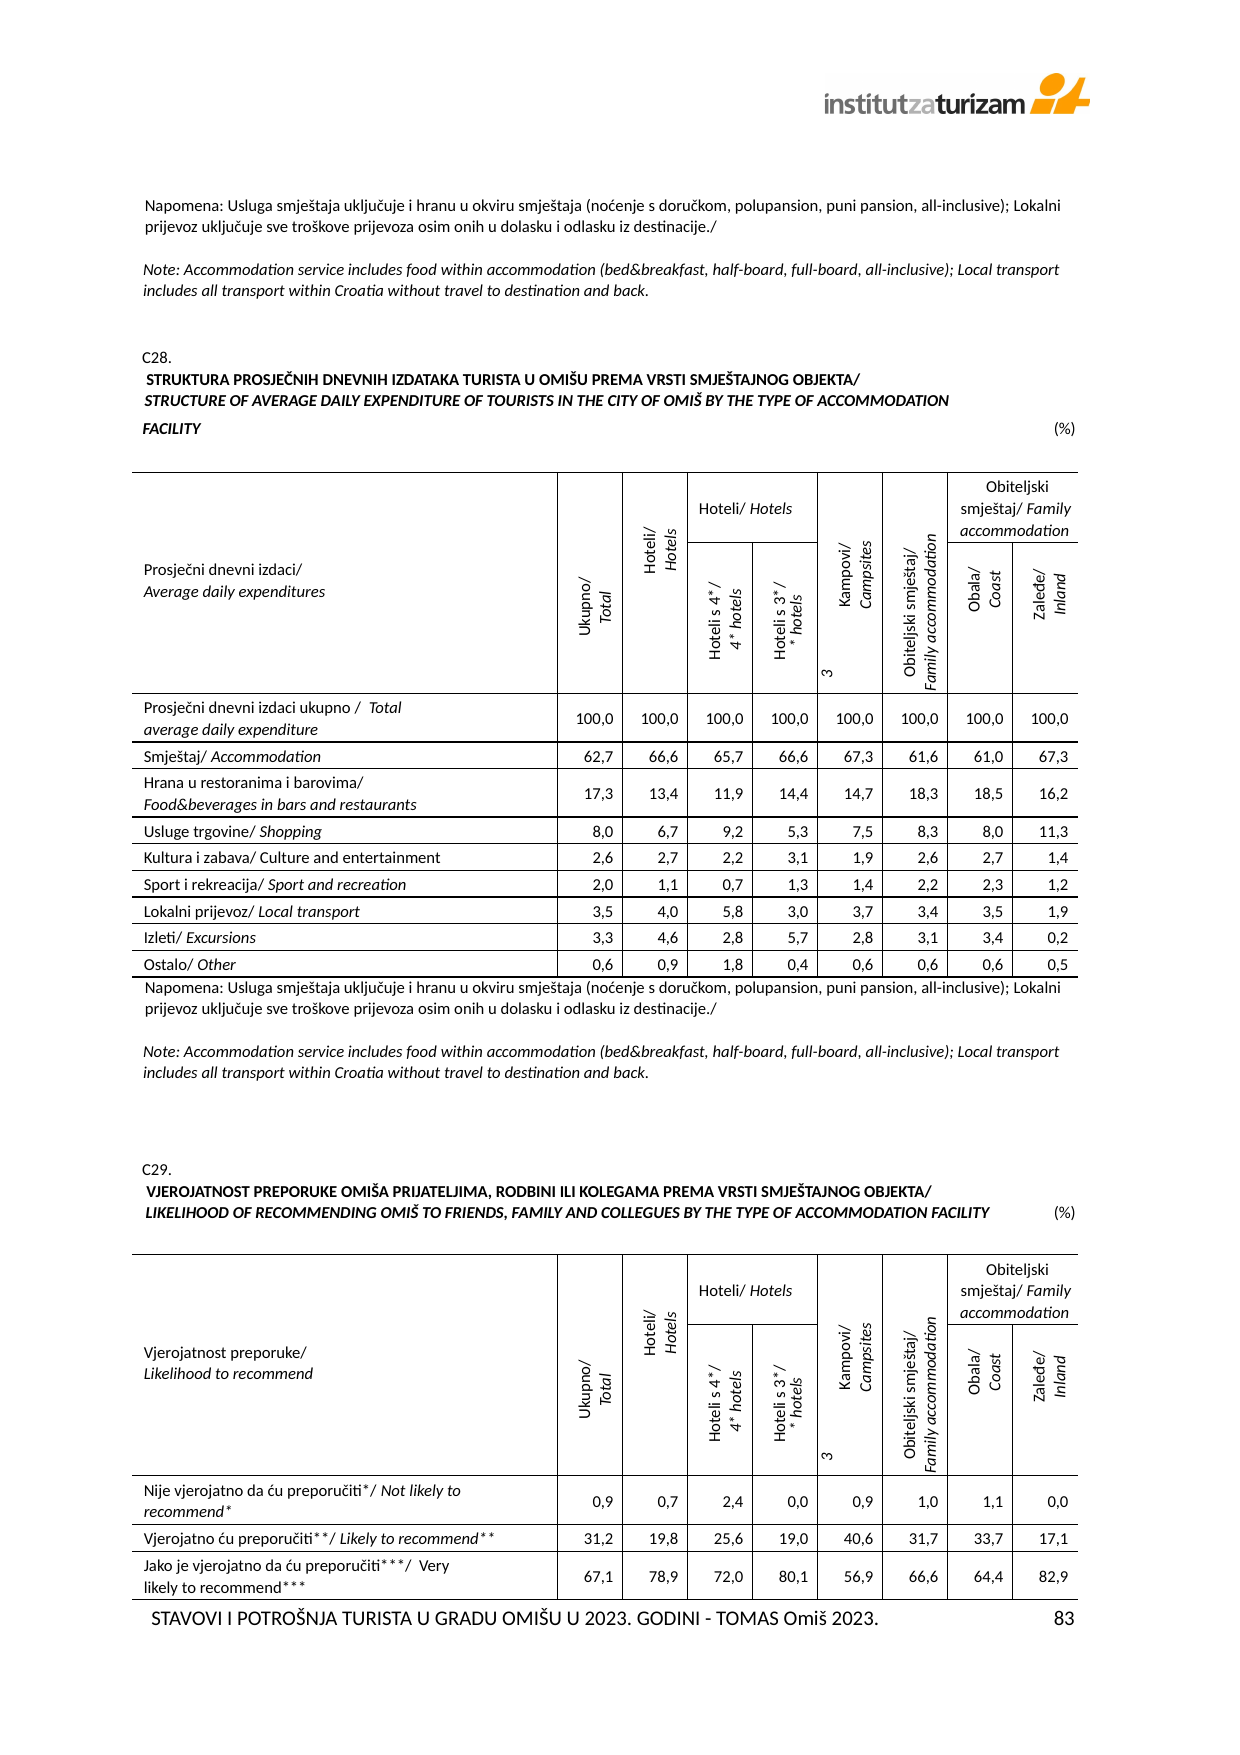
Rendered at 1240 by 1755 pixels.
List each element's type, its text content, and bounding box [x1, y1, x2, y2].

table_cell Usluge trgovine/ Shopping [132, 818, 557, 843]
table_cell 1,9 [1013, 898, 1077, 923]
table_header [623, 473, 687, 693]
table_header [883, 1255, 947, 1475]
table_cell 40,6 [818, 1525, 882, 1551]
table_cell 100,0 [558, 694, 622, 741]
table_cell [753, 1325, 817, 1475]
table_cell 2,0 [558, 871, 622, 896]
table_cell 1,1 [623, 871, 687, 896]
table_cell 2,4 [688, 1476, 752, 1524]
table_cell 66,6 [623, 743, 687, 768]
table_cell 0,9 [818, 1476, 882, 1524]
table_cell 66,6 [883, 1552, 947, 1599]
table_header [108, 1224, 128, 1600]
text Note: Accommodation service includes food within accommodation (bed&breakfast, half-board, full-board, all-inclusive); Local transport includes all transport within Croatia without travel to destination and back. [143, 259, 1079, 300]
table_cell 66,6 [753, 743, 817, 768]
table_cell 17,1 [1013, 1525, 1077, 1551]
table_cell Prosječni dnevni izdaci ukupno / Total average daily expenditure [132, 694, 557, 741]
table_cell 0,0 [1013, 1476, 1077, 1524]
table_cell 100,0 [688, 694, 752, 741]
table_cell 0,9 [623, 951, 687, 976]
table_cell 67,3 [1013, 743, 1077, 768]
table_cell 3,3 [558, 924, 622, 950]
table_cell 5,8 [688, 898, 752, 923]
table_cell 64,4 [948, 1552, 1012, 1599]
table_cell 2,7 [623, 844, 687, 870]
table_cell 2,8 [818, 924, 882, 950]
table_cell 31,2 [558, 1525, 622, 1551]
table_cell 100,0 [818, 694, 882, 741]
table_cell 0,5 [1013, 951, 1077, 976]
table_cell Hrana u restoranima i barovima/ Food&beverages in bars and restaurants [132, 769, 557, 816]
text C28. [95, 347, 1079, 368]
table_cell 1,3 [753, 871, 817, 896]
table_cell 8,3 [883, 818, 947, 843]
table_cell 0,6 [948, 951, 1012, 976]
table_cell 62,7 [558, 743, 622, 768]
table_cell 100,0 [623, 694, 687, 741]
table_cell 5,3 [753, 818, 817, 843]
table_cell [948, 543, 1012, 693]
table_cell 19,8 [623, 1525, 687, 1551]
text Napomena: Usluga smještaja uključuje i hranu u okviru smještaja (noćenje s doručkom, polupansion, puni pansion, all-inclusive); Lokalni prijevoz uključuje sve troškove prijevoza osim onih u dolasku i odlasku iz destinacije./ [144, 977, 1079, 1019]
table_cell 67,1 [558, 1552, 622, 1599]
table_cell 0,7 [623, 1476, 687, 1524]
text C29. [95, 1159, 1079, 1180]
table_cell 3,1 [883, 924, 947, 950]
table_cell 1,8 [688, 951, 752, 976]
table_cell 61,6 [883, 743, 947, 768]
table_cell 0,0 [753, 1476, 817, 1524]
table_cell 1,1 [948, 1476, 1012, 1524]
table_cell 0,9 [558, 1476, 622, 1524]
table_cell 4,6 [623, 924, 687, 950]
table_cell 25,6 [688, 1525, 752, 1551]
table_cell [1013, 543, 1077, 693]
table_cell 2,8 [688, 924, 752, 950]
table_cell 1,4 [818, 871, 882, 896]
table_cell 0,2 [1013, 924, 1077, 950]
table_header Vjerojatnost preporuke/ Likelihood to recommend [132, 1255, 557, 1475]
table_header [883, 473, 947, 693]
table_cell 100,0 [753, 694, 817, 741]
table_cell 1,2 [1013, 871, 1077, 896]
table_cell 0,6 [883, 951, 947, 976]
table_cell Lokalni prijevoz/ Local transport [132, 898, 557, 923]
table_cell 3,4 [948, 924, 1012, 950]
table_header [108, 442, 128, 977]
table_cell 82,9 [1013, 1552, 1077, 1599]
table_cell 2,7 [948, 844, 1012, 870]
text Napomena: Usluga smještaja uključuje i hranu u okviru smještaja (noćenje s doručkom, polupansion, puni pansion, all-inclusive); Lokalni prijevoz uključuje sve troškove prijevoza osim onih u dolasku i odlasku iz destinacije./ [144, 195, 1079, 236]
table_header Obiteljski smještaj/ Family accommodation [948, 473, 1077, 542]
table_cell 11,9 [688, 769, 752, 816]
table_cell Sport i rekreacija/ Sport and recreation [132, 871, 557, 896]
table_cell 80,1 [753, 1552, 817, 1599]
table_cell 11,3 [1013, 818, 1077, 843]
table_cell 3,5 [558, 898, 622, 923]
table_header [128, 1224, 1077, 1600]
table_cell 56,9 [818, 1552, 882, 1599]
table_cell 8,0 [558, 818, 622, 843]
table_cell 3,4 [883, 898, 947, 923]
table_cell 1,9 [818, 844, 882, 870]
table_header [558, 1255, 622, 1475]
text Note: Accommodation service includes food within accommodation (bed&breakfast, half-board, full-board, all-inclusive); Local transport includes all transport within Croatia without travel to destination and back. [143, 1041, 1079, 1082]
text FACILITY (%) [97, 412, 1079, 440]
table_cell [948, 1325, 1012, 1475]
table_cell 0,6 [818, 951, 882, 976]
table_cell [753, 543, 817, 693]
table_cell [688, 1325, 752, 1475]
table_cell 31,7 [883, 1525, 947, 1551]
table_cell Jako je vjerojatno da ću preporučiti***/ Very likely to recommend*** [132, 1552, 557, 1599]
table_cell Vjerojatno ću preporučiti**/ Likely to recommend** [132, 1525, 557, 1551]
table_cell 1,4 [1013, 844, 1077, 870]
table_cell 100,0 [948, 694, 1012, 741]
table_cell Smještaj/ Accommodation [132, 743, 557, 768]
table_cell Izleti/ Excursions [132, 924, 557, 950]
table_cell 6,7 [623, 818, 687, 843]
table_header Obiteljski smještaj/ Family accommodation [948, 1255, 1077, 1324]
table_cell [688, 543, 752, 693]
table_cell 17,3 [558, 769, 622, 816]
table_cell 2,2 [688, 844, 752, 870]
table_cell 19,0 [753, 1525, 817, 1551]
text STRUCTURE OF AVERAGE DAILY EXPENDITURE OF TOURISTS IN THE CITY OF OMIŠ BY THE TYPE OF ACCOMMODATION [95, 390, 1079, 411]
table_cell 3,7 [818, 898, 882, 923]
table_cell 18,5 [948, 769, 1012, 816]
table_cell 67,3 [818, 743, 882, 768]
table_header [818, 1255, 882, 1475]
table_cell 7,5 [818, 818, 882, 843]
table_header [558, 473, 622, 693]
text VJEROJATNOST PREPORUKE OMIŠA PRIJATELJIMA, RODBINI ILI KOLEGAMA PREMA VRSTI SMJEŠTAJNOG OBJEKTA/ [95, 1181, 1079, 1201]
table_cell 16,2 [1013, 769, 1077, 816]
table_header [623, 1255, 687, 1475]
table_cell [1013, 1325, 1077, 1475]
table_cell 2,3 [948, 871, 1012, 896]
table_cell 72,0 [688, 1552, 752, 1599]
table_cell 13,4 [623, 769, 687, 816]
table_cell 0,7 [688, 871, 752, 896]
table_cell 18,3 [883, 769, 947, 816]
text STRUKTURA PROSJEČNIH DNEVNIH IZDATAKA TURISTA U OMIŠU PREMA VRSTI SMJEŠTAJNOG OBJEKTA/ [95, 369, 1079, 389]
text LIKELIHOOD OF RECOMMENDING OMIŠ TO FRIENDS, FAMILY AND COLLEGUES BY THE TYPE OF ACCOMMODATION FACILITY (%) [95, 1203, 1079, 1223]
table_cell 0,6 [558, 951, 622, 976]
table_cell 65,7 [688, 743, 752, 768]
table_cell 2,6 [883, 844, 947, 870]
table_header Hoteli/ Hotels [688, 1255, 817, 1324]
table_cell 14,7 [818, 769, 882, 816]
table_cell 4,0 [623, 898, 687, 923]
table_cell Kultura i zabava/ Culture and entertainment [132, 844, 557, 870]
table_cell 3,1 [753, 844, 817, 870]
table_cell 61,0 [948, 743, 1012, 768]
table_header [818, 473, 882, 693]
table_cell 14,4 [753, 769, 817, 816]
table_cell 2,2 [883, 871, 947, 896]
table_header [128, 442, 1077, 977]
table_header Prosječni dnevni izdaci/ Average daily expenditures [132, 473, 557, 693]
table_cell 0,4 [753, 951, 817, 976]
table_cell 3,0 [753, 898, 817, 923]
table_cell Ostalo/ Other [132, 951, 557, 976]
table_cell 5,7 [753, 924, 817, 950]
table_cell Nije vjerojatno da ću preporučiti*/ Not likely to recommend* [132, 1476, 557, 1524]
table_cell 100,0 [883, 694, 947, 741]
table_cell 33,7 [948, 1525, 1012, 1551]
table_cell 3,5 [948, 898, 1012, 923]
table_cell 8,0 [948, 818, 1012, 843]
table_cell 1,0 [883, 1476, 947, 1524]
table_cell 2,6 [558, 844, 622, 870]
table_cell 78,9 [623, 1552, 687, 1599]
table_header Hoteli/ Hotels [688, 473, 817, 542]
table_cell 100,0 [1013, 694, 1077, 741]
table_cell 9,2 [688, 818, 752, 843]
